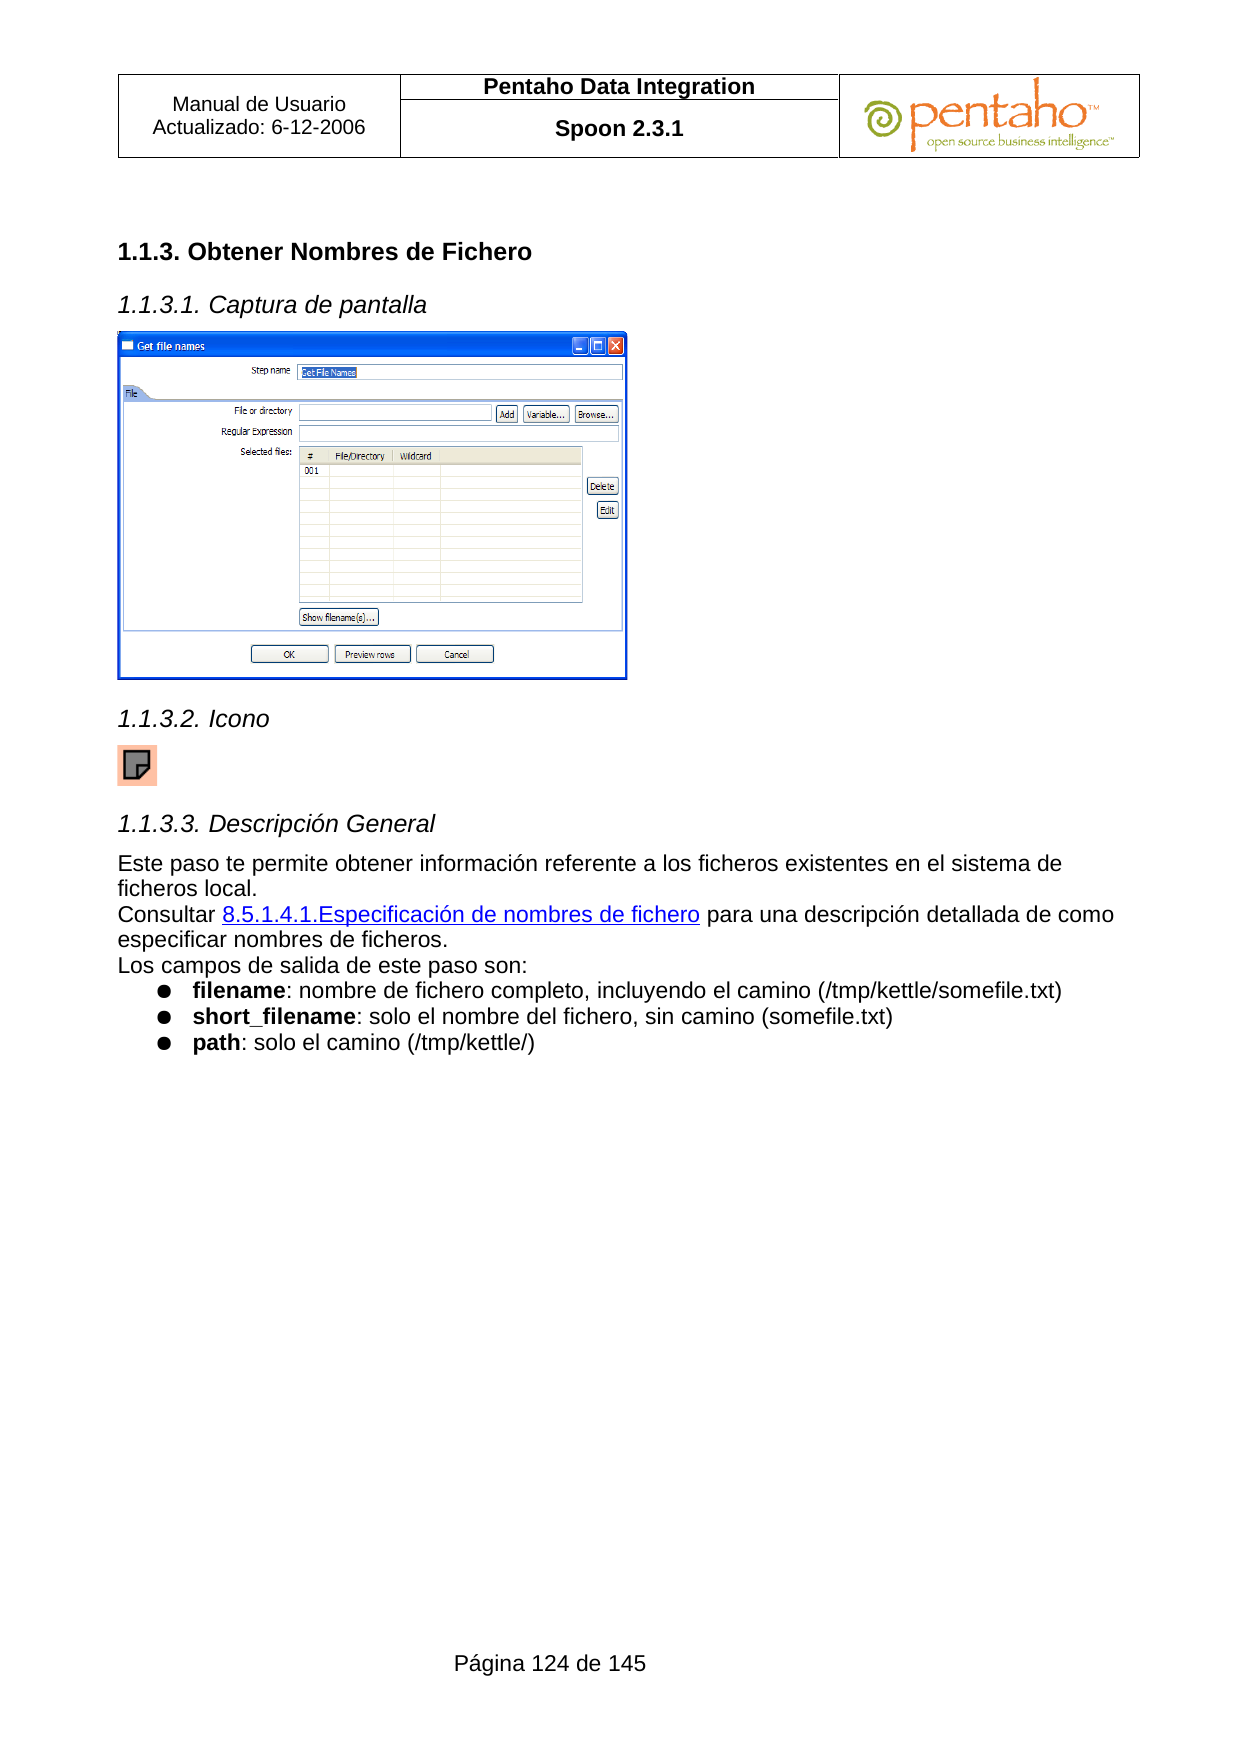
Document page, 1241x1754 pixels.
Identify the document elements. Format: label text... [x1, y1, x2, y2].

text Este paso te permite obtener información referente a los ficheros existentes en el sistema de ficheros local. [117, 851, 1137, 902]
subtitle Icono [117, 704, 1137, 733]
text Los campos de salida de este paso son: [117, 953, 1137, 978]
subtitle Obtener Nombres de Fichero [117, 238, 1137, 266]
subtitle Descripción General [117, 810, 1137, 838]
picture [117, 331, 628, 680]
list short_filename: solo el nombre del fichero, sin camino (somefile.txt) [155, 1004, 1137, 1030]
list path: solo el camino (/tmp/kettle/) [155, 1030, 1137, 1055]
subtitle Captura de pantalla [117, 291, 1137, 319]
list filename: nombre de fichero completo, incluyendo el camino (/tmp/kettle/somefile.txt) [155, 978, 1137, 1004]
text Consultar 8.5.1.4.1.Especificación de nombres de fichero para una descripción detallada de como especificar nombres de ficheros. [117, 902, 1137, 953]
picture [117, 745, 158, 786]
